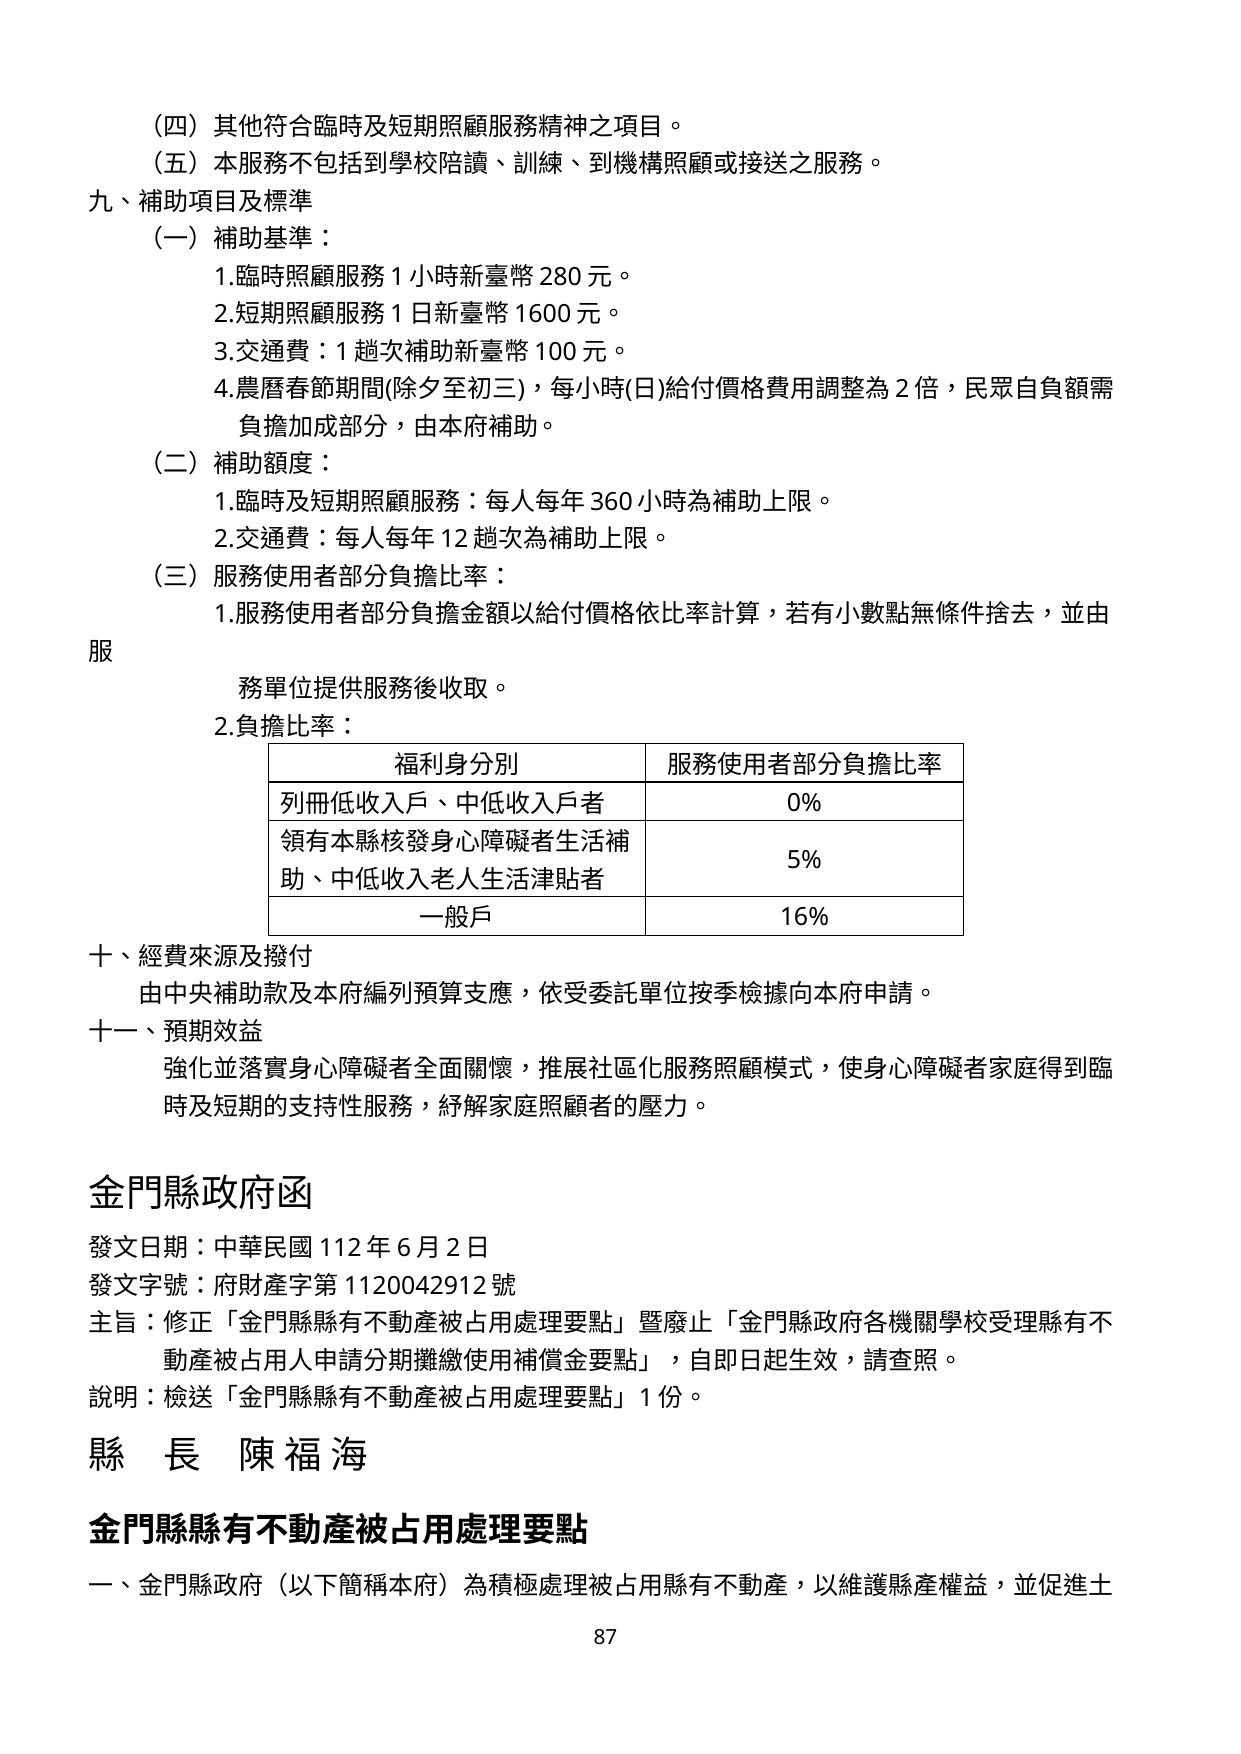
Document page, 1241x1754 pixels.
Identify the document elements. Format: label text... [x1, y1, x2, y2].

text 負擔加成部分，由本府補助。 [89, 405, 1122, 443]
table_cell 0% [646, 783, 963, 820]
table_cell 16% [646, 897, 963, 934]
text 縣 長 陳 福 海 [89, 1415, 1122, 1490]
text 1.臨時照顧服務1小時新臺幣280元。 [89, 255, 1122, 293]
text 金門縣政府函 [89, 1152, 1122, 1227]
text 2.交通費：每人每年12趟次為補助上限。 [89, 518, 1122, 555]
text 強化並落實身心障礙者全面關懷，推展社區化服務照顧模式，使身心障礙者家庭得到臨 [89, 1048, 1122, 1086]
text 務單位提供服務後收取。 [89, 668, 1122, 705]
table_header 服務使用者部分負擔比率 [646, 744, 963, 781]
table_cell 5% [646, 821, 963, 896]
text 時及短期的支持性服務，紓解家庭照顧者的壓力。 [89, 1086, 1122, 1123]
text 主旨：修正「金門縣縣有不動產被占用處理要點」暨廢止「金門縣政府各機關學校受理縣有不 [89, 1302, 1122, 1340]
text 發文日期：中華民國112年6月2日 [89, 1227, 1122, 1265]
table_cell 一般戶 [269, 897, 645, 934]
text 動產被占用人申請分期攤繳使用補償金要點」，自即日起生效，請查照。 [89, 1340, 1122, 1377]
text 2.負擔比率： [89, 705, 1122, 743]
text 2.短期照顧服務1日新臺幣1600元。 [89, 293, 1122, 330]
text 一、金門縣政府（以下簡稱本府）為積極處理被占用縣有不動產，以維護縣產權益，並促進土 [89, 1565, 1122, 1602]
text 九、補助項目及標準 [89, 180, 1122, 218]
text （四）其他符合臨時及短期照顧服務精神之項目。 [89, 105, 1122, 143]
text 十一、預期效益 [89, 1011, 1122, 1048]
text 由中央補助款及本府編列預算支應，依受委託單位按季檢據向本府申請。 [89, 973, 1122, 1011]
text 十、經費來源及撥付 [89, 936, 1122, 973]
text （一）補助基準： [89, 218, 1122, 255]
text （三）服務使用者部分負擔比率： [89, 555, 1122, 593]
text 3.交通費：1趟次補助新臺幣100元。 [89, 330, 1122, 368]
text （五）本服務不包括到學校陪讀、訓練、到機構照顧或接送之服務。 [89, 143, 1122, 180]
text 說明：檢送「金門縣縣有不動產被占用處理要點」1份。 [89, 1377, 1122, 1415]
table_header 福利身分別 [269, 744, 645, 781]
text 1.服務使用者部分負擔金額以給付價格依比率計算，若有小數點無條件捨去，並由服 [89, 593, 1122, 668]
table_cell 列冊低收入戶、中低收入戶者 [269, 783, 645, 820]
text 1.臨時及短期照顧服務：每人每年360小時為補助上限。 [89, 480, 1122, 518]
text 金門縣縣有不動產被占用處理要點 [89, 1490, 1122, 1565]
table_cell 領有本縣核發身心障礙者生活補助、中低收入老人生活津貼者 [269, 821, 645, 896]
text 發文字號：府財產字第1120042912號 [89, 1265, 1122, 1302]
text 4.農曆春節期間(除夕至初三)，每小時(日)給付價格費用調整為2倍，民眾自負額需 [89, 368, 1122, 405]
text （二）補助額度： [89, 443, 1122, 480]
